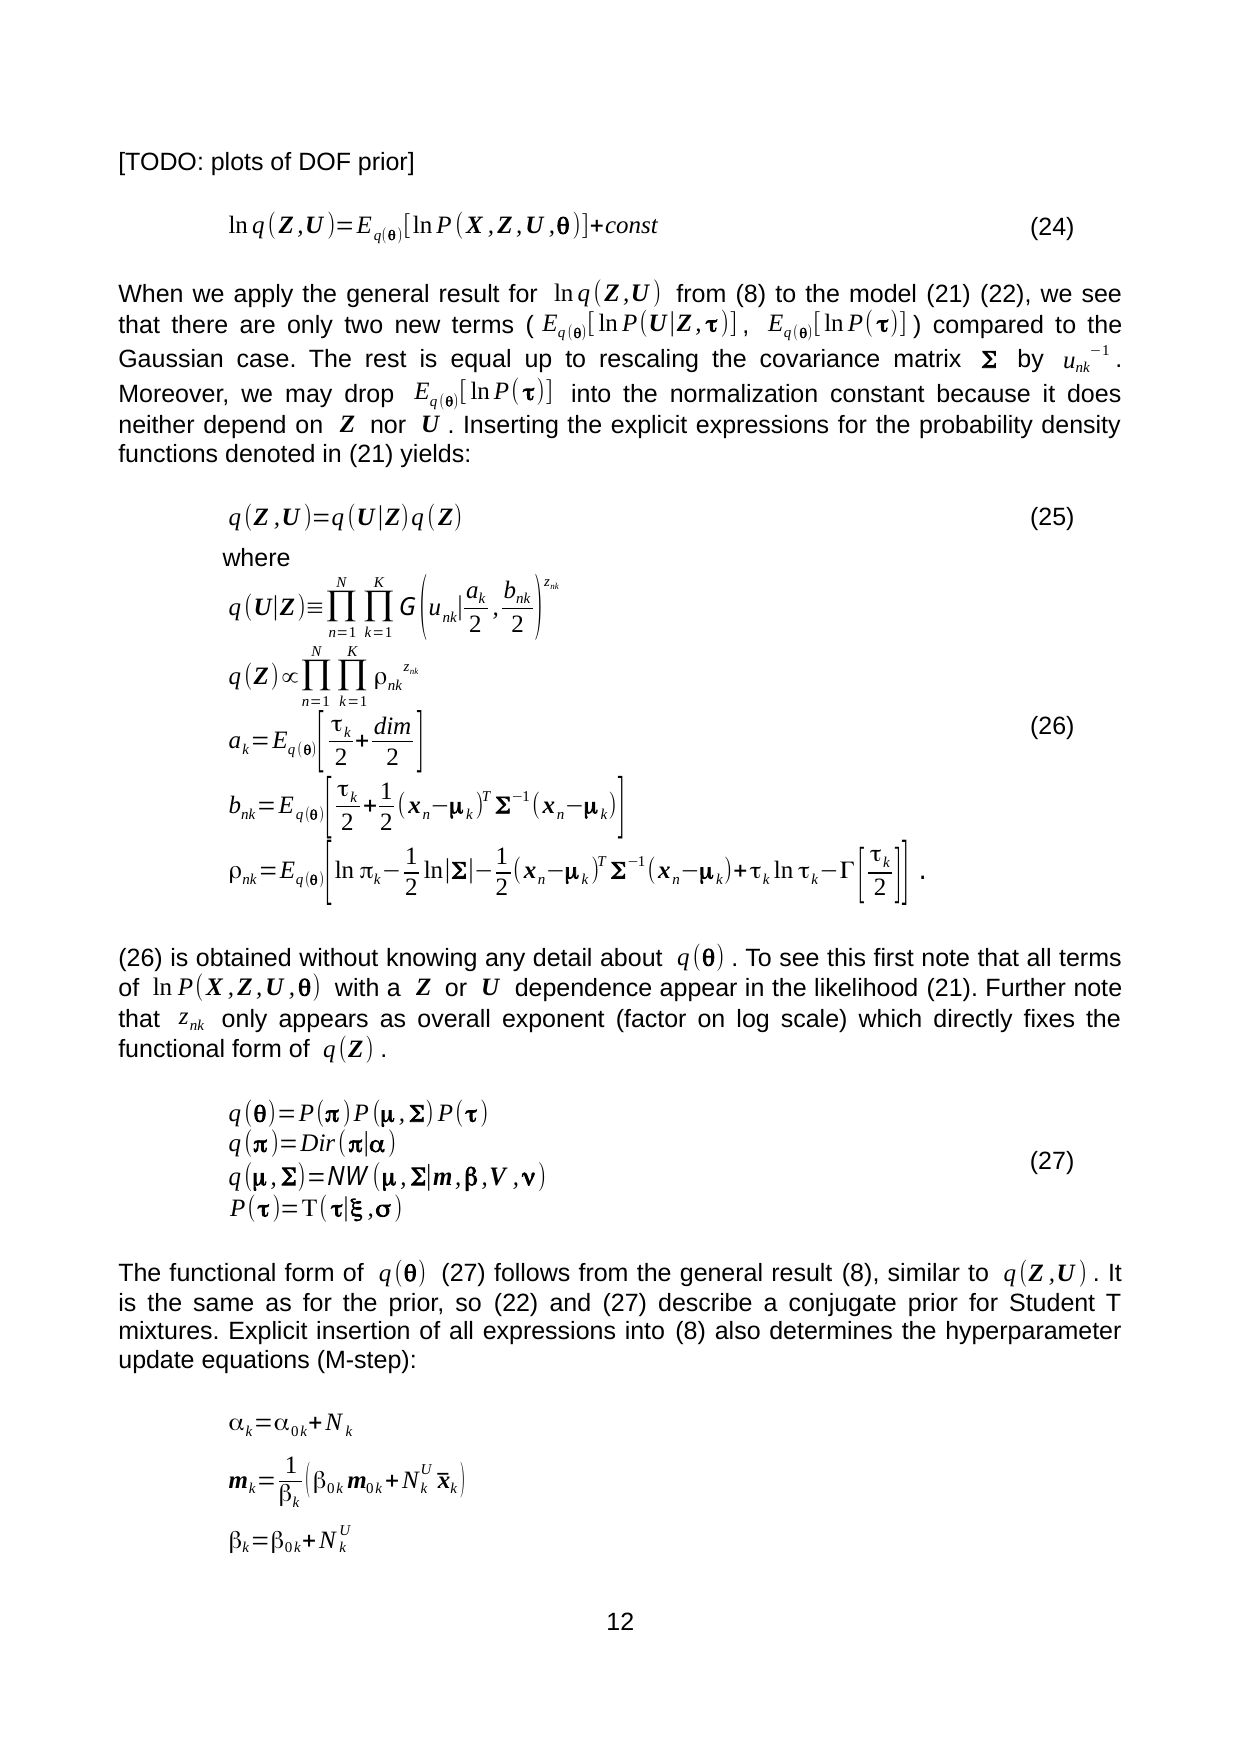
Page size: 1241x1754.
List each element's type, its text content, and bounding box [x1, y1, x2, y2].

table_header [118, 1093, 216, 1229]
table_header where . [217, 538, 1024, 913]
table_header [118, 204, 217, 249]
table_header (24) [1024, 204, 1123, 249]
table_header [118, 496, 217, 538]
table_header [217, 496, 1024, 538]
table_header (27) [1024, 1093, 1123, 1229]
table_header [216, 1093, 1024, 1229]
table_header (26) [1024, 538, 1123, 913]
text [TODO: plots of DOF prior] [118, 147, 1122, 176]
table_cell [118, 1516, 217, 1562]
text (26) is obtained without knowing any detail about . To see this first note that all terms of with a or dependence appear in the likelihood (21). Further note that only appears as overall exponent (factor on log scale) which directly fixes the functional form of . [118, 942, 1122, 1064]
table_cell [217, 1445, 1024, 1516]
table_header [118, 538, 217, 913]
table_header [217, 204, 1024, 249]
table_cell [217, 1516, 1024, 1562]
table_header [1024, 1403, 1123, 1445]
table_cell [1024, 1445, 1123, 1516]
table_header (25) [1024, 496, 1123, 538]
table_header [118, 1403, 217, 1445]
text When we apply the general result for from (8) to the model (21) (22), we see that there are only two new terms (, ) compared to the Gaussian case. The rest is equal up to rescaling the covariance matrix by . Moreover, we may drop into the normalization constant because it does neither depend on nor . Inserting the explicit expressions for the probability density functions denoted in (21) yields: [118, 278, 1122, 467]
table_cell [1024, 1516, 1123, 1562]
table_cell [118, 1445, 217, 1516]
text The functional form of (27) follows from the general result (8), similar to . It is the same as for the prior, so (22) and (27) describe a conjugate prior for Student T mixtures. Explicit insertion of all expressions into (8) also determines the hyperparameter update equations (M-step): [118, 1257, 1122, 1374]
table_header [217, 1403, 1024, 1445]
